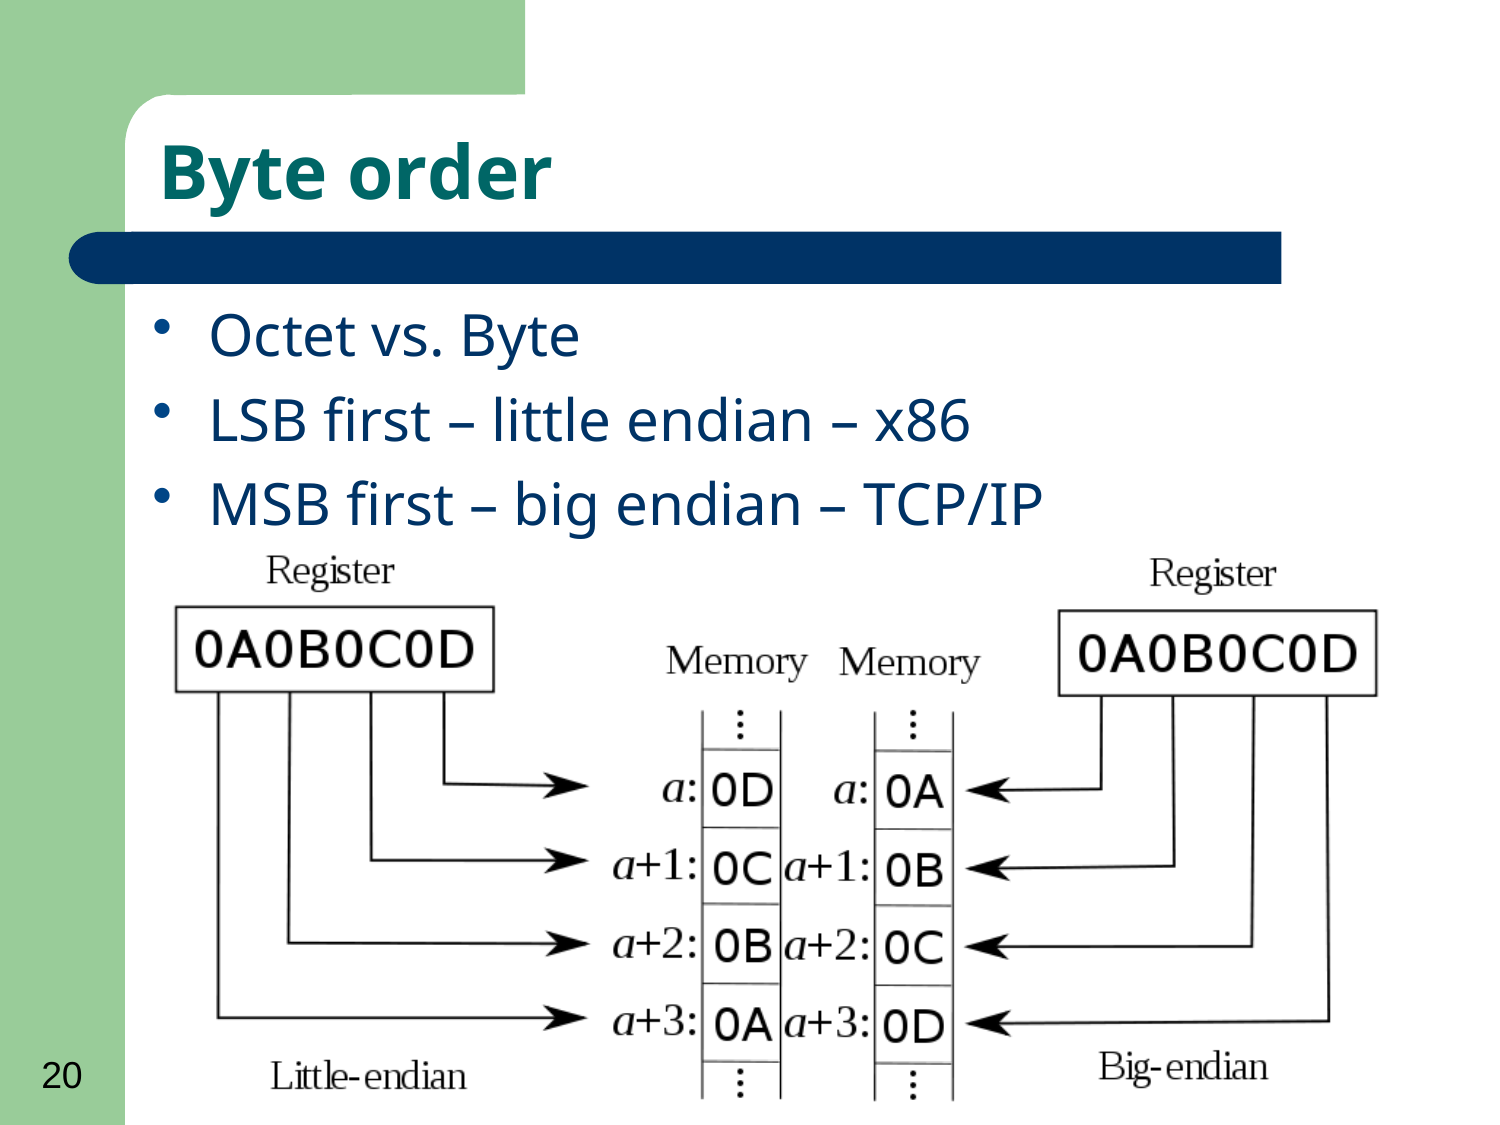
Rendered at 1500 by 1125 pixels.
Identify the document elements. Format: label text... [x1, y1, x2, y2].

title Byte order [143, 109, 1427, 224]
picture [123, 503, 1447, 1125]
list Octet vs. Byte LSB first – little endian – x86 MSB first – big endian – TCP/IP [137, 290, 1400, 515]
